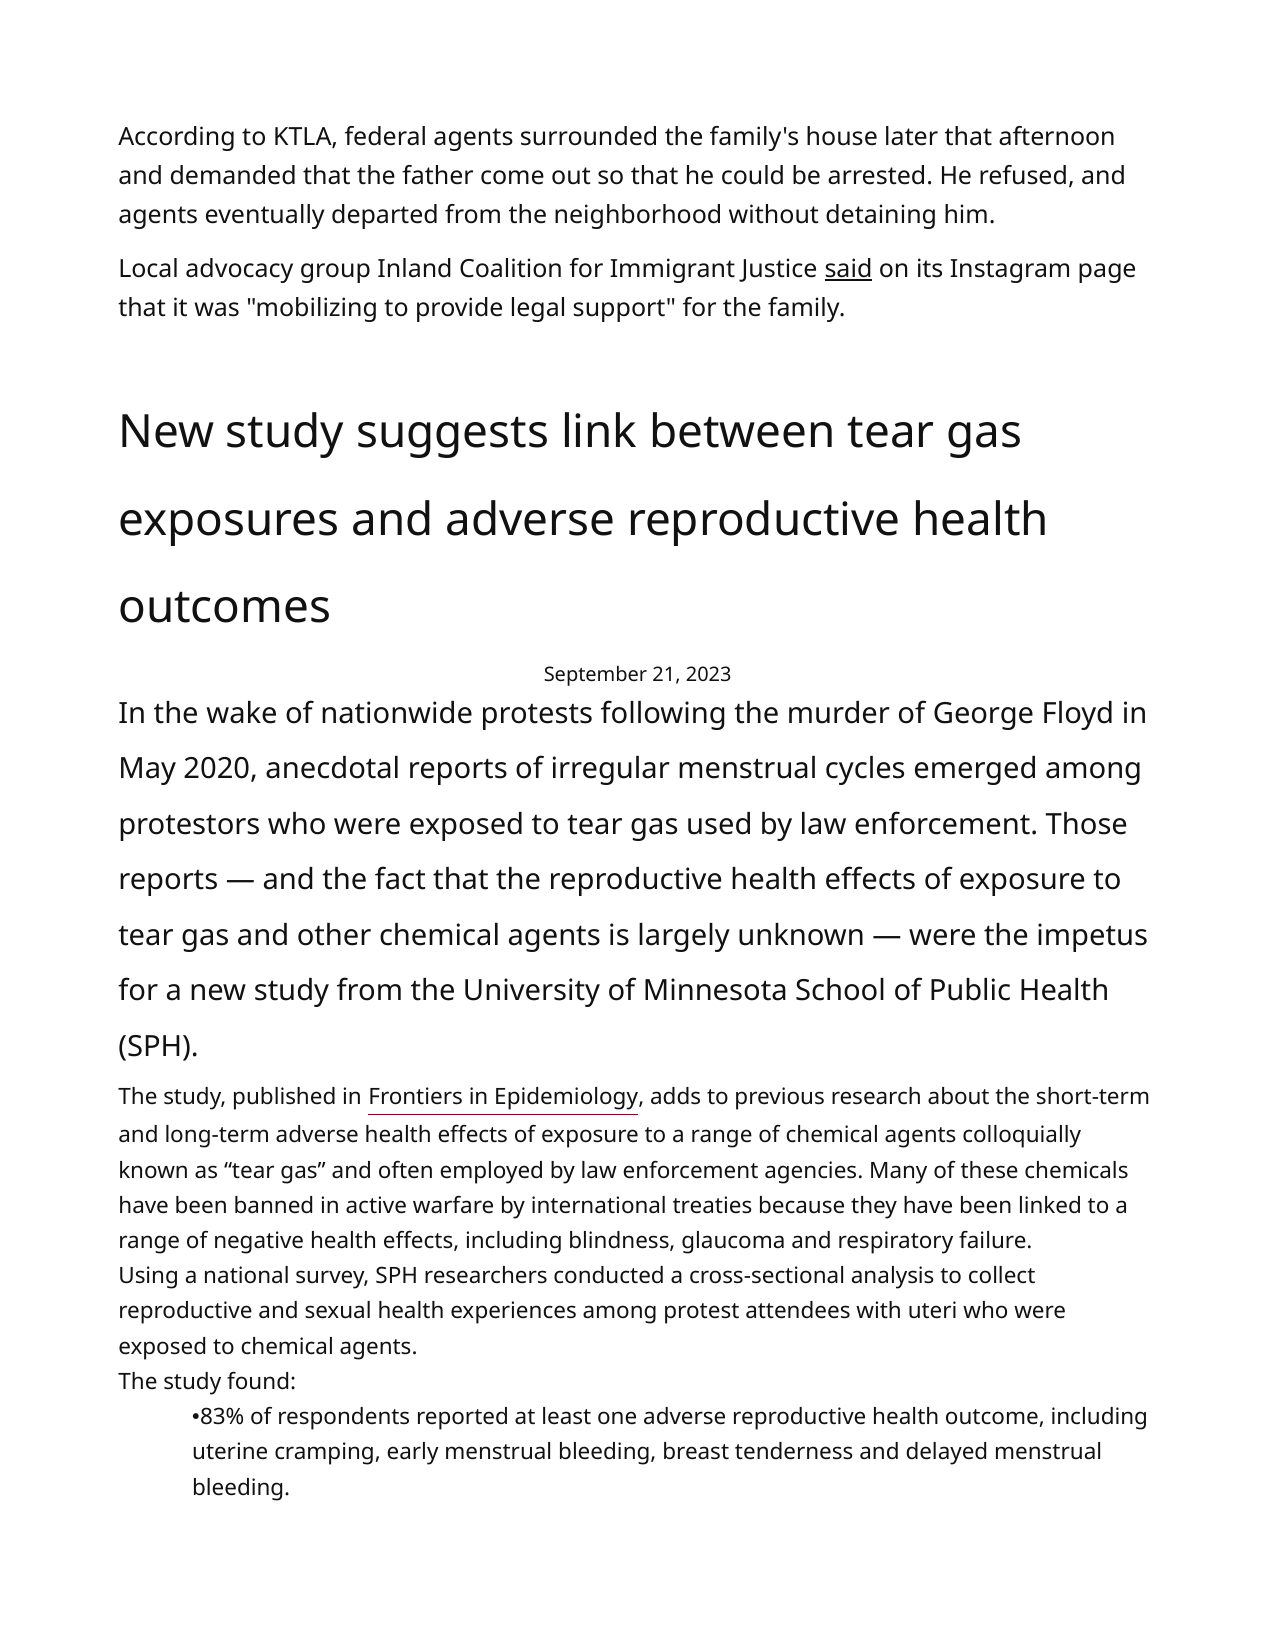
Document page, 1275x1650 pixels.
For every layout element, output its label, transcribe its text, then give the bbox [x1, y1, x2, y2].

text Using a national survey, SPH researchers conducted a cross-sectional analysis to collect reproductive and sexual health experiences among protest attendees with uteri who were exposed to chemical agents. [118, 1259, 1157, 1361]
text The study found: [118, 1365, 1157, 1396]
text In the wake of nationwide protests following the murder of George Floyd in May 2020, anecdotal reports of irregular menstrual cycles emerged among protestors who were exposed to tear gas used by law enforcement. Those reports — and the fact that the reproductive health effects of exposure to tear gas and other chemical agents is largely unknown — were the impetus for a new study from the University of Minnesota School of Public Health (SPH). [118, 692, 1157, 1065]
text The study, published in Frontiers in Epidemiology, adds to previous research about the short-term and long-term adverse health effects of exposure to a range of chemical agents colloquially known as “tear gas” and often employed by law enforcement agencies. Many of these chemicals have been banned in active warfare by international treaties because they have been linked to a range of negative health effects, including blindness, glaucoma and respiratory failure. [118, 1081, 1157, 1255]
text September 21, 2023 [118, 661, 1157, 688]
subtitle New study suggests link between tear gas exposures and adverse reproductive health outcomes [118, 399, 1157, 636]
text According to KTLA, federal agents surrounded the family's house later that afternoon and demanded that the father come out so that he could be arrested. He refused, and agents eventually departed from the neighborhood without detaining him. [118, 118, 1157, 231]
list 83% of respondents reported at least one adverse reproductive health outcome, including uterine cramping, early menstrual bleeding, breast tenderness and delayed menstrual bleeding. [118, 1400, 1157, 1501]
text Local advocacy group Inland Coalition for Immigrant Justice said on its Instagram page that it was "mobilizing to provide legal support" for the family. [118, 250, 1157, 323]
